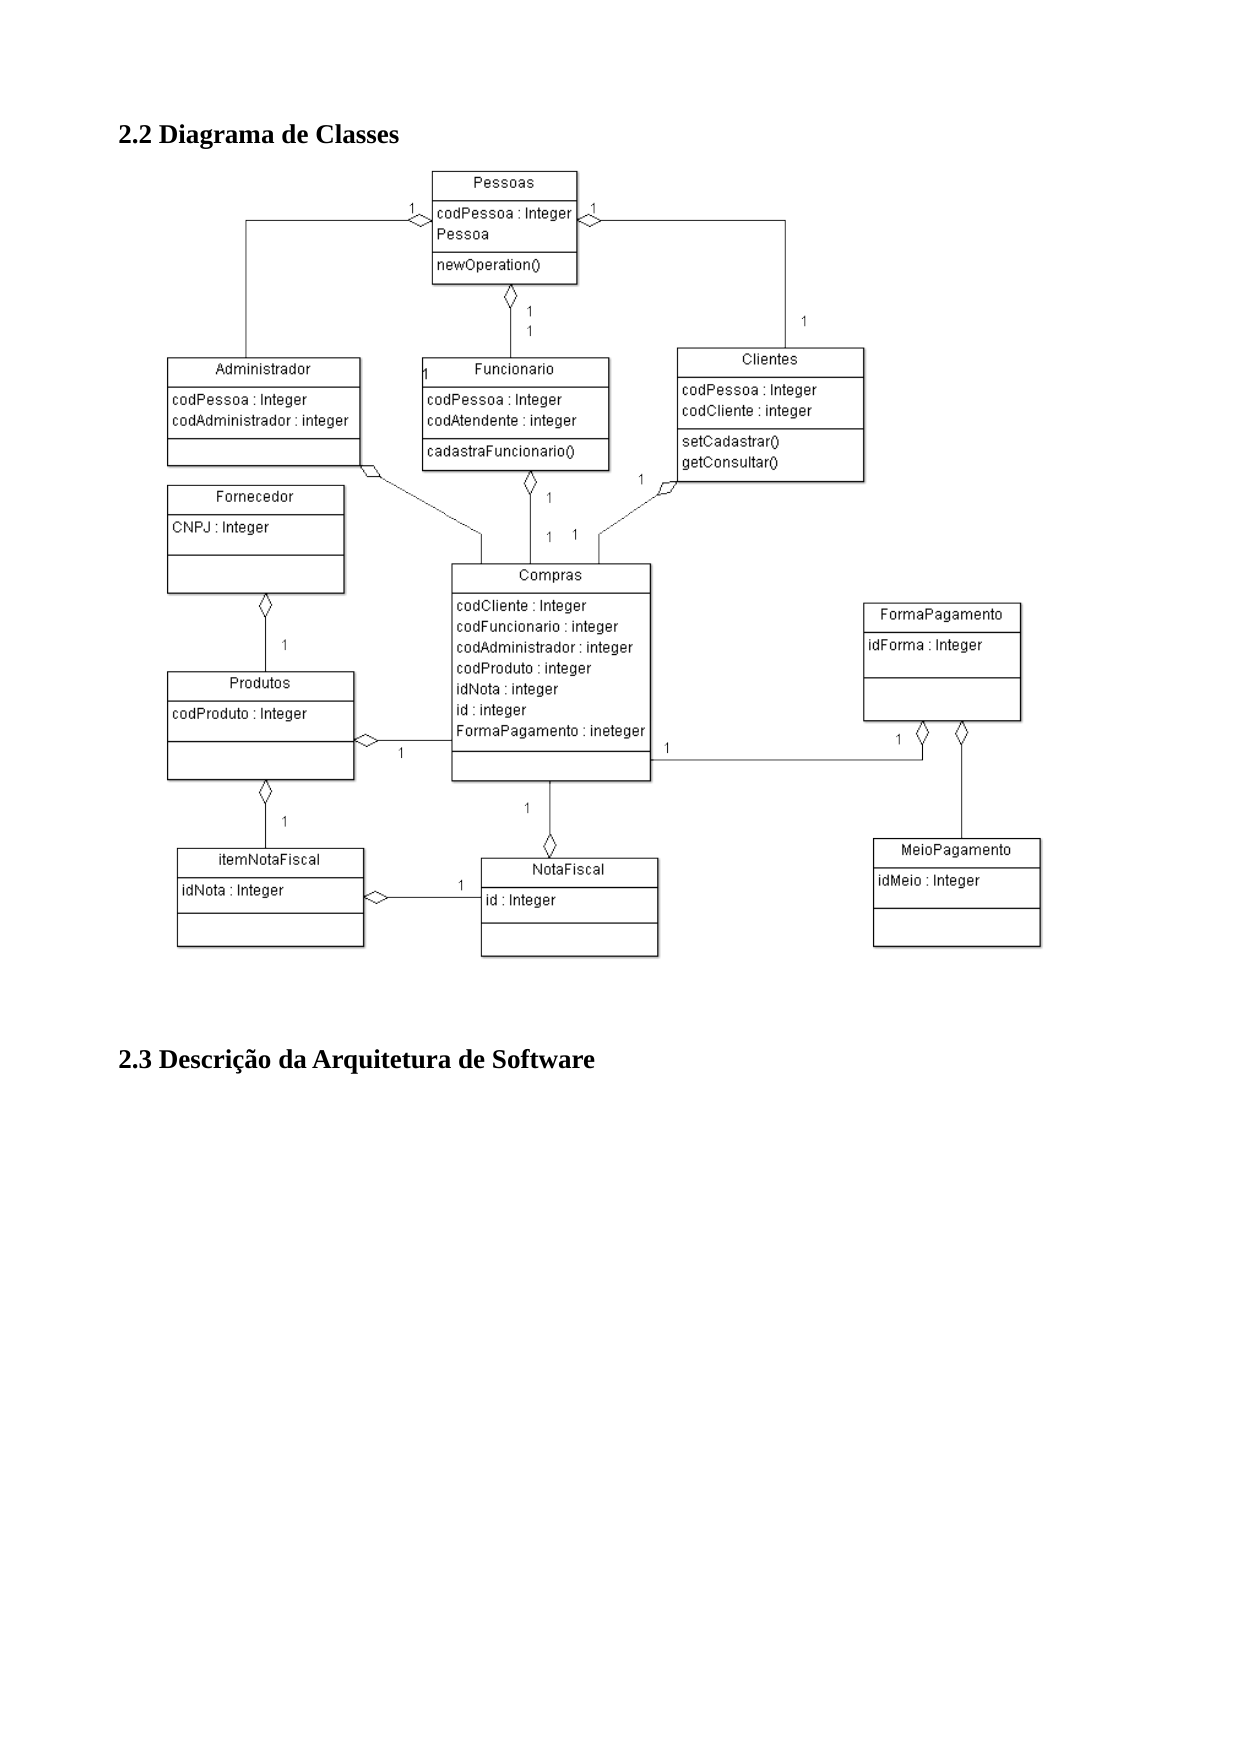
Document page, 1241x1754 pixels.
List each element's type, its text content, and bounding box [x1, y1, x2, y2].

subtitle 2.2 Diagrama de Classes [118, 118, 1122, 149]
subtitle 2.3 Descrição da Arquitetura de Software [118, 1044, 1122, 1074]
picture [118, 161, 1123, 1044]
